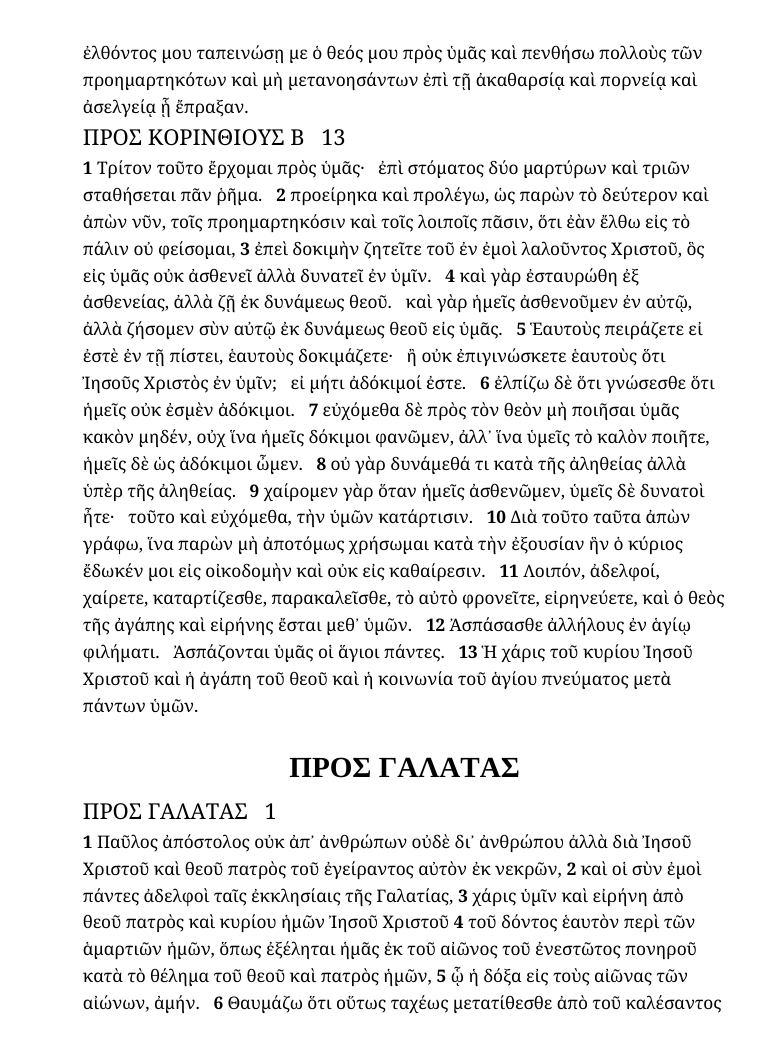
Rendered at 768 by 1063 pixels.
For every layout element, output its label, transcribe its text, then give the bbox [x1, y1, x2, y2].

text ΠΡΟΣ ΓΑΛΑΤΑΣ 1 [83, 796, 726, 826]
text ἐλθόντος μου ταπεινώσῃ με ὁ θεός μου πρὸς ὑμᾶς καὶ πενθήσω πολλοὺς τῶν προημαρτηκότων καὶ μὴ μετανοησάντων ἐπὶ τῇ ἀκαθαρσίᾳ καὶ πορνείᾳ καὶ ἀσελγείᾳ ᾗ ἔπραξαν. [83, 41, 726, 118]
subtitle ΠΡΟΣ ΓΑΛΑΤΑΣ [83, 750, 726, 783]
text ΠΡΟΣ ΚΟΡΙΝΘΙΟΥΣ Β 13 [83, 122, 726, 152]
text 1 Τρίτον τοῦτο ἔρχομαι πρὸς ὑμᾶς· ἐπὶ στόματος δύο μαρτύρων καὶ τριῶν σταθήσεται πᾶν ῥῆμα. 2 προείρηκα καὶ προλέγω, ὡς παρὼν τὸ δεύτερον καὶ ἀπὼν νῦν, τοῖς προημαρτηκόσιν καὶ τοῖς λοιποῖς πᾶσιν, ὅτι ἐὰν ἔλθω εἰς τὸ πάλιν οὐ φείσομαι, 3 ἐπεὶ δοκιμὴν ζητεῖτε τοῦ ἐν ἐμοὶ λαλοῦντος Χριστοῦ, ὃς εἰς ὑμᾶς οὐκ ἀσθενεῖ ἀλλὰ δυνατεῖ ἐν ὑμῖν. 4 καὶ γὰρ ἐσταυρώθη ἐξ ἀσθενείας, ἀλλὰ ζῇ ἐκ δυνάμεως θεοῦ. καὶ γὰρ ἡμεῖς ἀσθενοῦμεν ἐν αὐτῷ, ἀλλὰ ζήσομεν σὺν αὐτῷ ἐκ δυνάμεως θεοῦ εἰς ὑμᾶς. 5 Ἑαυτοὺς πειράζετε εἰ ἐστὲ ἐν τῇ πίστει, ἑαυτοὺς δοκιμάζετε· ἢ οὐκ ἐπιγινώσκετε ἑαυτοὺς ὅτι Ἰησοῦς Χριστὸς ἐν ὑμῖν; εἰ μήτι ἀδόκιμοί ἐστε. 6 ἐλπίζω δὲ ὅτι γνώσεσθε ὅτι ἡμεῖς οὐκ ἐσμὲν ἀδόκιμοι. 7 εὐχόμεθα δὲ πρὸς τὸν θεὸν μὴ ποιῆσαι ὑμᾶς κακὸν μηδέν, οὐχ ἵνα ἡμεῖς δόκιμοι φανῶμεν, ἀλλ᾽ ἵνα ὑμεῖς τὸ καλὸν ποιῆτε, ἡμεῖς δὲ ὡς ἀδόκιμοι ὦμεν. 8 οὐ γὰρ δυνάμεθά τι κατὰ τῆς ἀληθείας ἀλλὰ ὑπὲρ τῆς ἀληθείας. 9 χαίρομεν γὰρ ὅταν ἡμεῖς ἀσθενῶμεν, ὑμεῖς δὲ δυνατοὶ ἦτε· τοῦτο καὶ εὐχόμεθα, τὴν ὑμῶν κατάρτισιν. 10 Διὰ τοῦτο ταῦτα ἀπὼν γράφω, ἵνα παρὼν μὴ ἀποτόμως χρήσωμαι κατὰ τὴν ἐξουσίαν ἣν ὁ κύριος ἔδωκέν μοι εἰς οἰκοδομὴν καὶ οὐκ εἰς καθαίρεσιν. 11 Λοιπόν, ἀδελφοί, χαίρετε, καταρτίζεσθε, παρακαλεῖσθε, τὸ αὐτὸ φρονεῖτε, εἰρηνεύετε, καὶ ὁ θεὸς τῆς ἀγάπης καὶ εἰρήνης ἔσται μεθ᾽ ὑμῶν. 12 Ἀσπάσασθε ἀλλήλους ἐν ἁγίῳ φιλήματι. Ἀσπάζονται ὑμᾶς οἱ ἅγιοι πάντες. 13 Ἡ χάρις τοῦ κυρίου Ἰησοῦ Χριστοῦ καὶ ἡ ἀγάπη τοῦ θεοῦ καὶ ἡ κοινωνία τοῦ ἁγίου πνεύματος μετὰ πάντων ὑμῶν. [83, 156, 726, 717]
text 1 Παῦλος ἀπόστολος οὐκ ἀπ᾽ ἀνθρώπων οὐδὲ δι᾽ ἀνθρώπου ἀλλὰ διὰ Ἰησοῦ Χριστοῦ καὶ θεοῦ πατρὸς τοῦ ἐγείραντος αὐτὸν ἐκ νεκρῶν, 2 καὶ οἱ σὺν ἐμοὶ πάντες ἀδελφοὶ ταῖς ἐκκλησίαις τῆς Γαλατίας, 3 χάρις ὑμῖν καὶ εἰρήνη ἀπὸ θεοῦ πατρὸς καὶ κυρίου ἡμῶν Ἰησοῦ Χριστοῦ 4 τοῦ δόντος ἑαυτὸν περὶ τῶν ἁμαρτιῶν ἡμῶν, ὅπως ἐξέληται ἡμᾶς ἐκ τοῦ αἰῶνος τοῦ ἐνεστῶτος πονηροῦ κατὰ τὸ θέλημα τοῦ θεοῦ καὶ πατρὸς ἡμῶν, 5 ᾧ ἡ δόξα εἰς τοὺς αἰῶνας τῶν αἰώνων, ἀμήν. 6 Θαυμάζω ὅτι οὕτως ταχέως μετατίθεσθε ἀπὸ τοῦ καλέσαντος [83, 830, 726, 1014]
